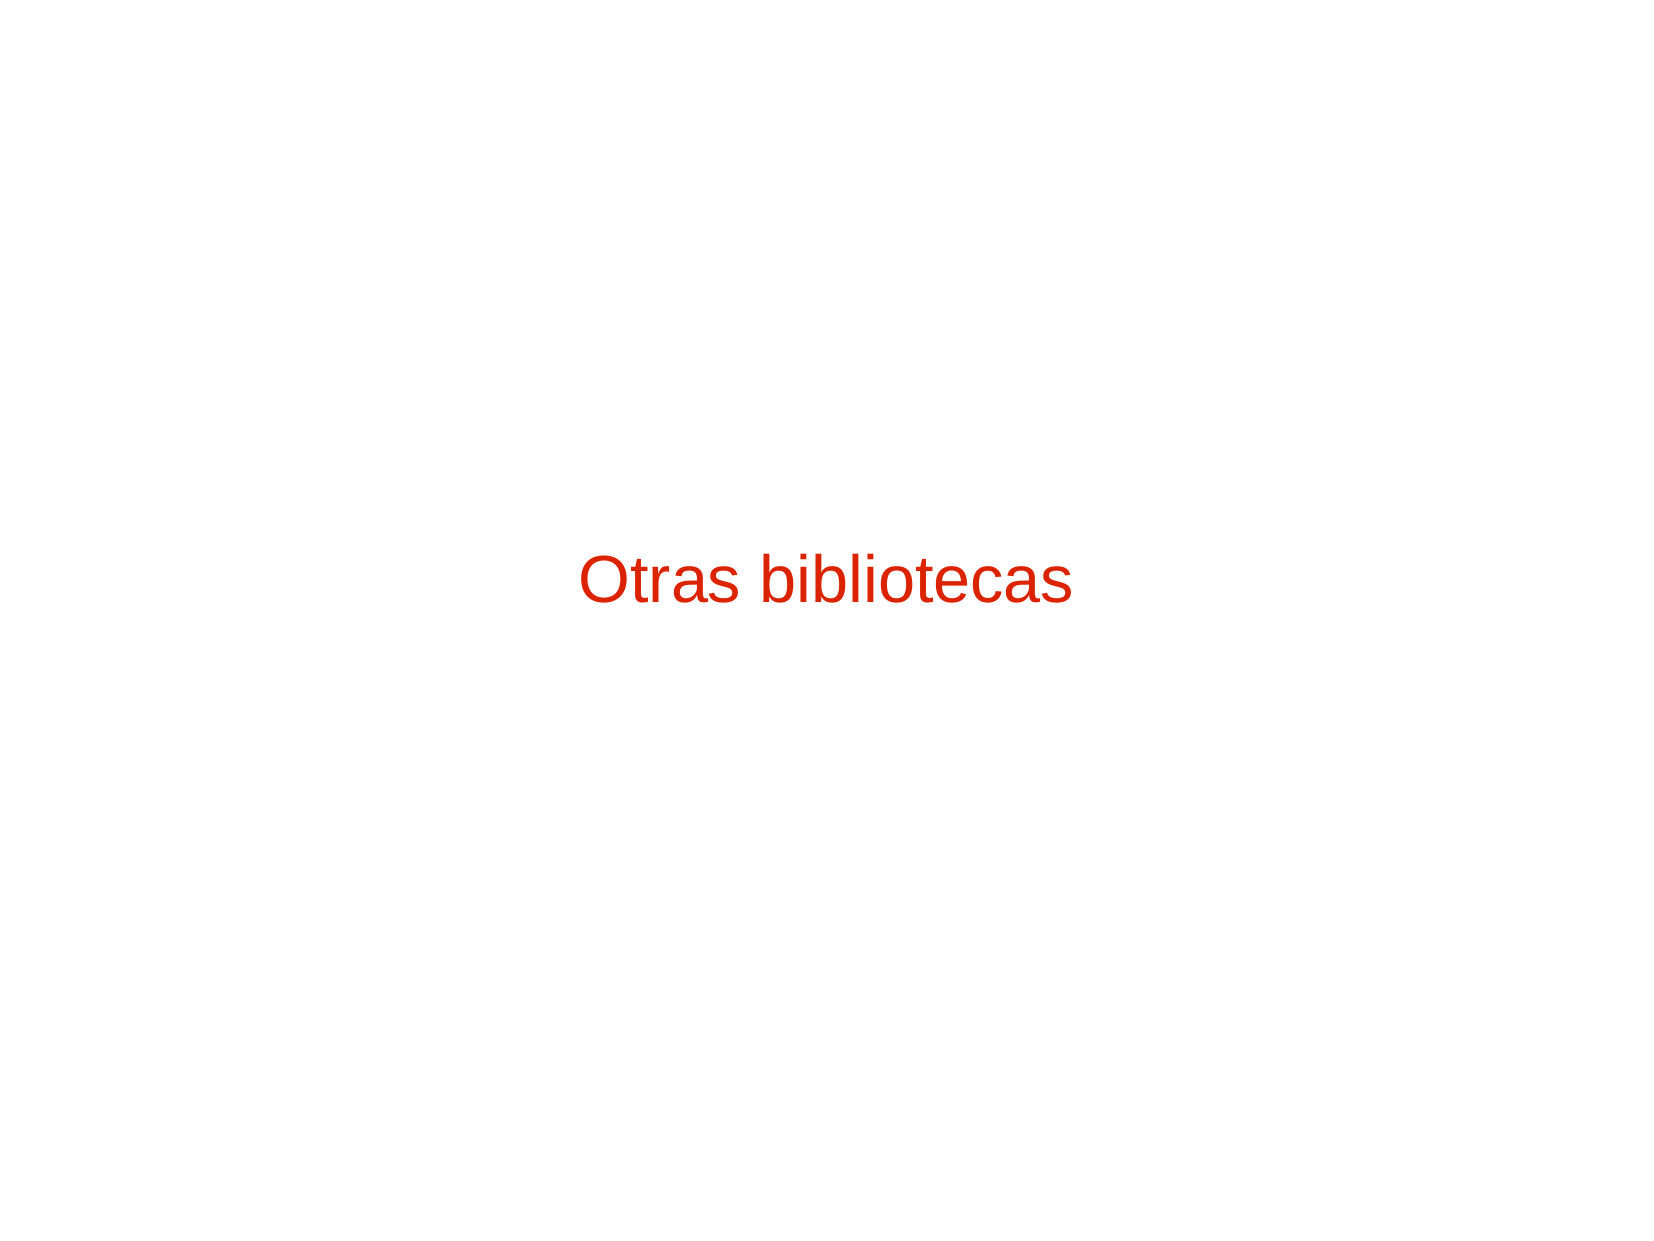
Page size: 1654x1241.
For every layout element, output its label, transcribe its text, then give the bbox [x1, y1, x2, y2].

subtitle Otras bibliotecas [82, 49, 1571, 1109]
